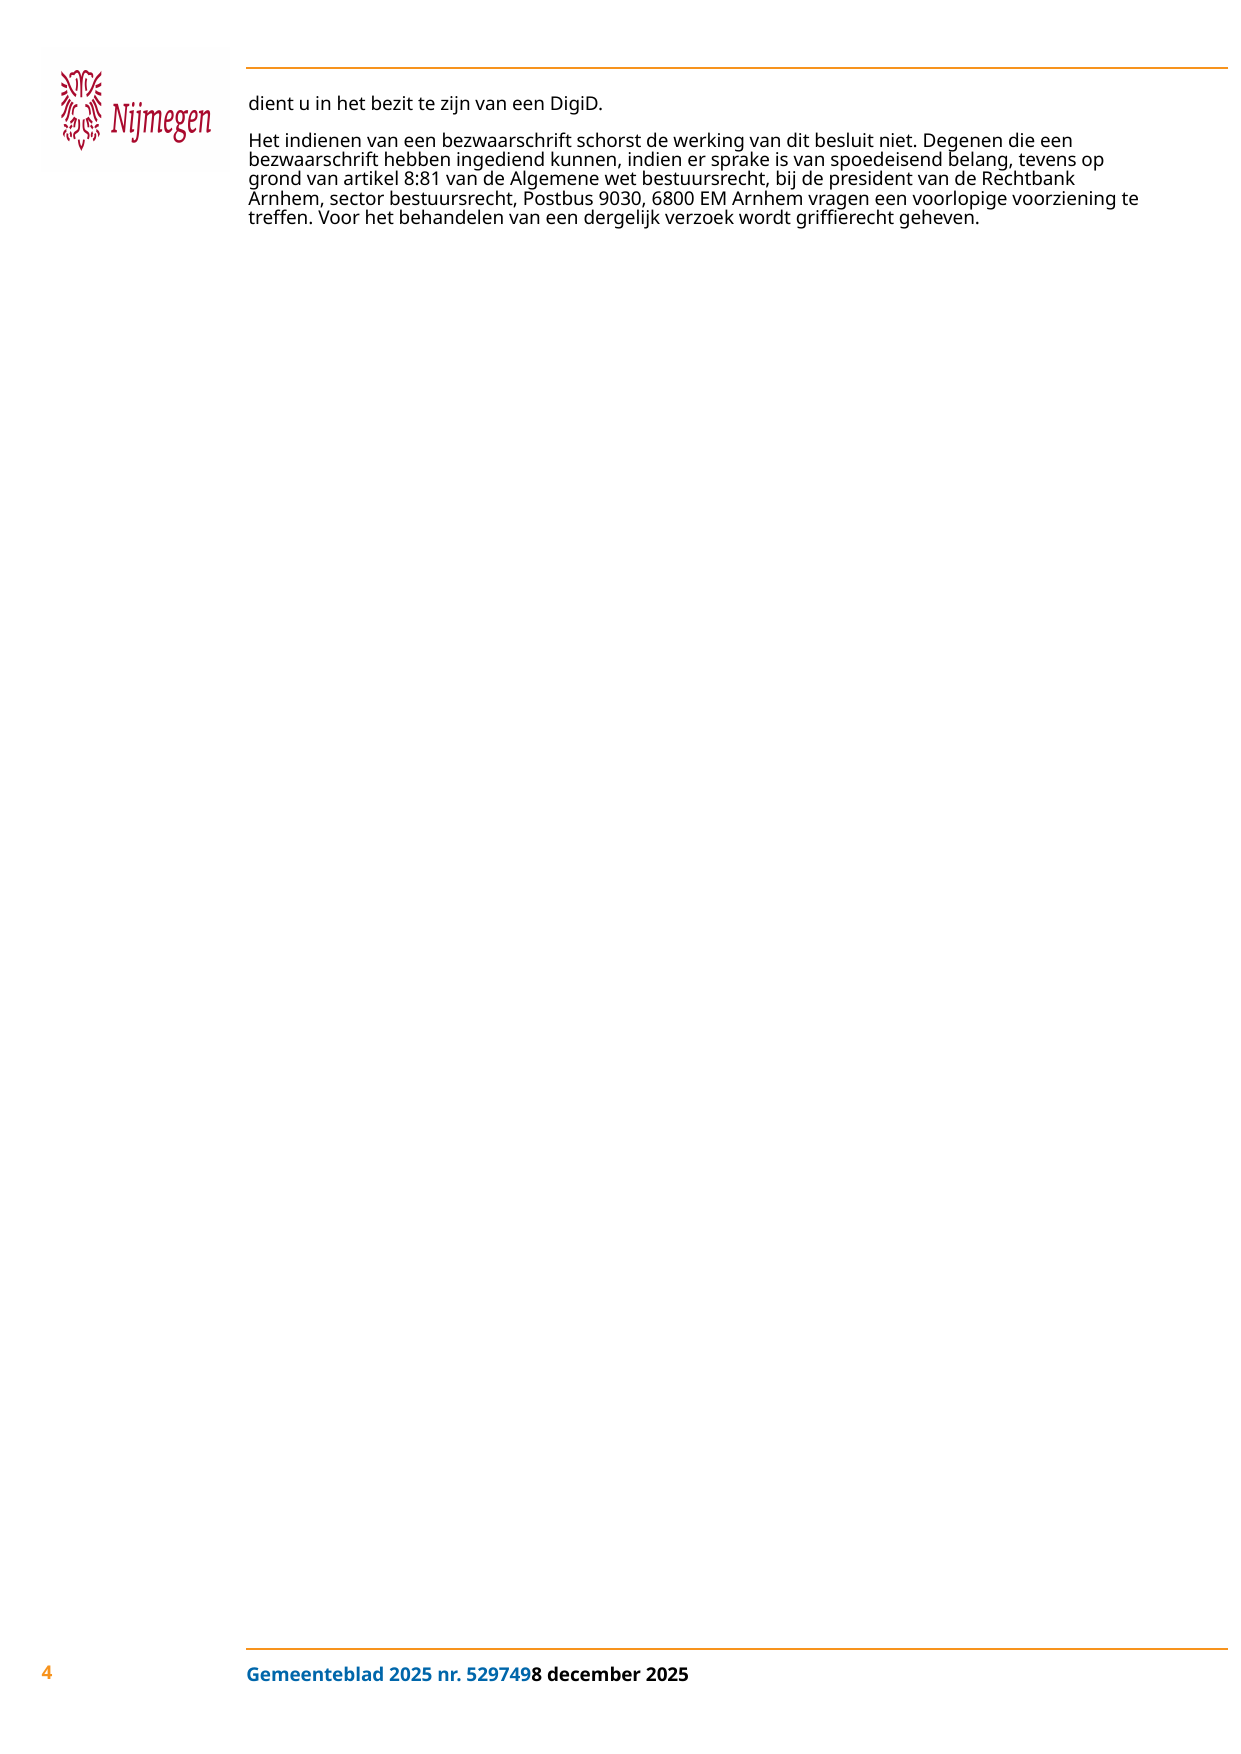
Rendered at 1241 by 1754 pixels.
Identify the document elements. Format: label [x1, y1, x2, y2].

picture [41, 47, 231, 172]
